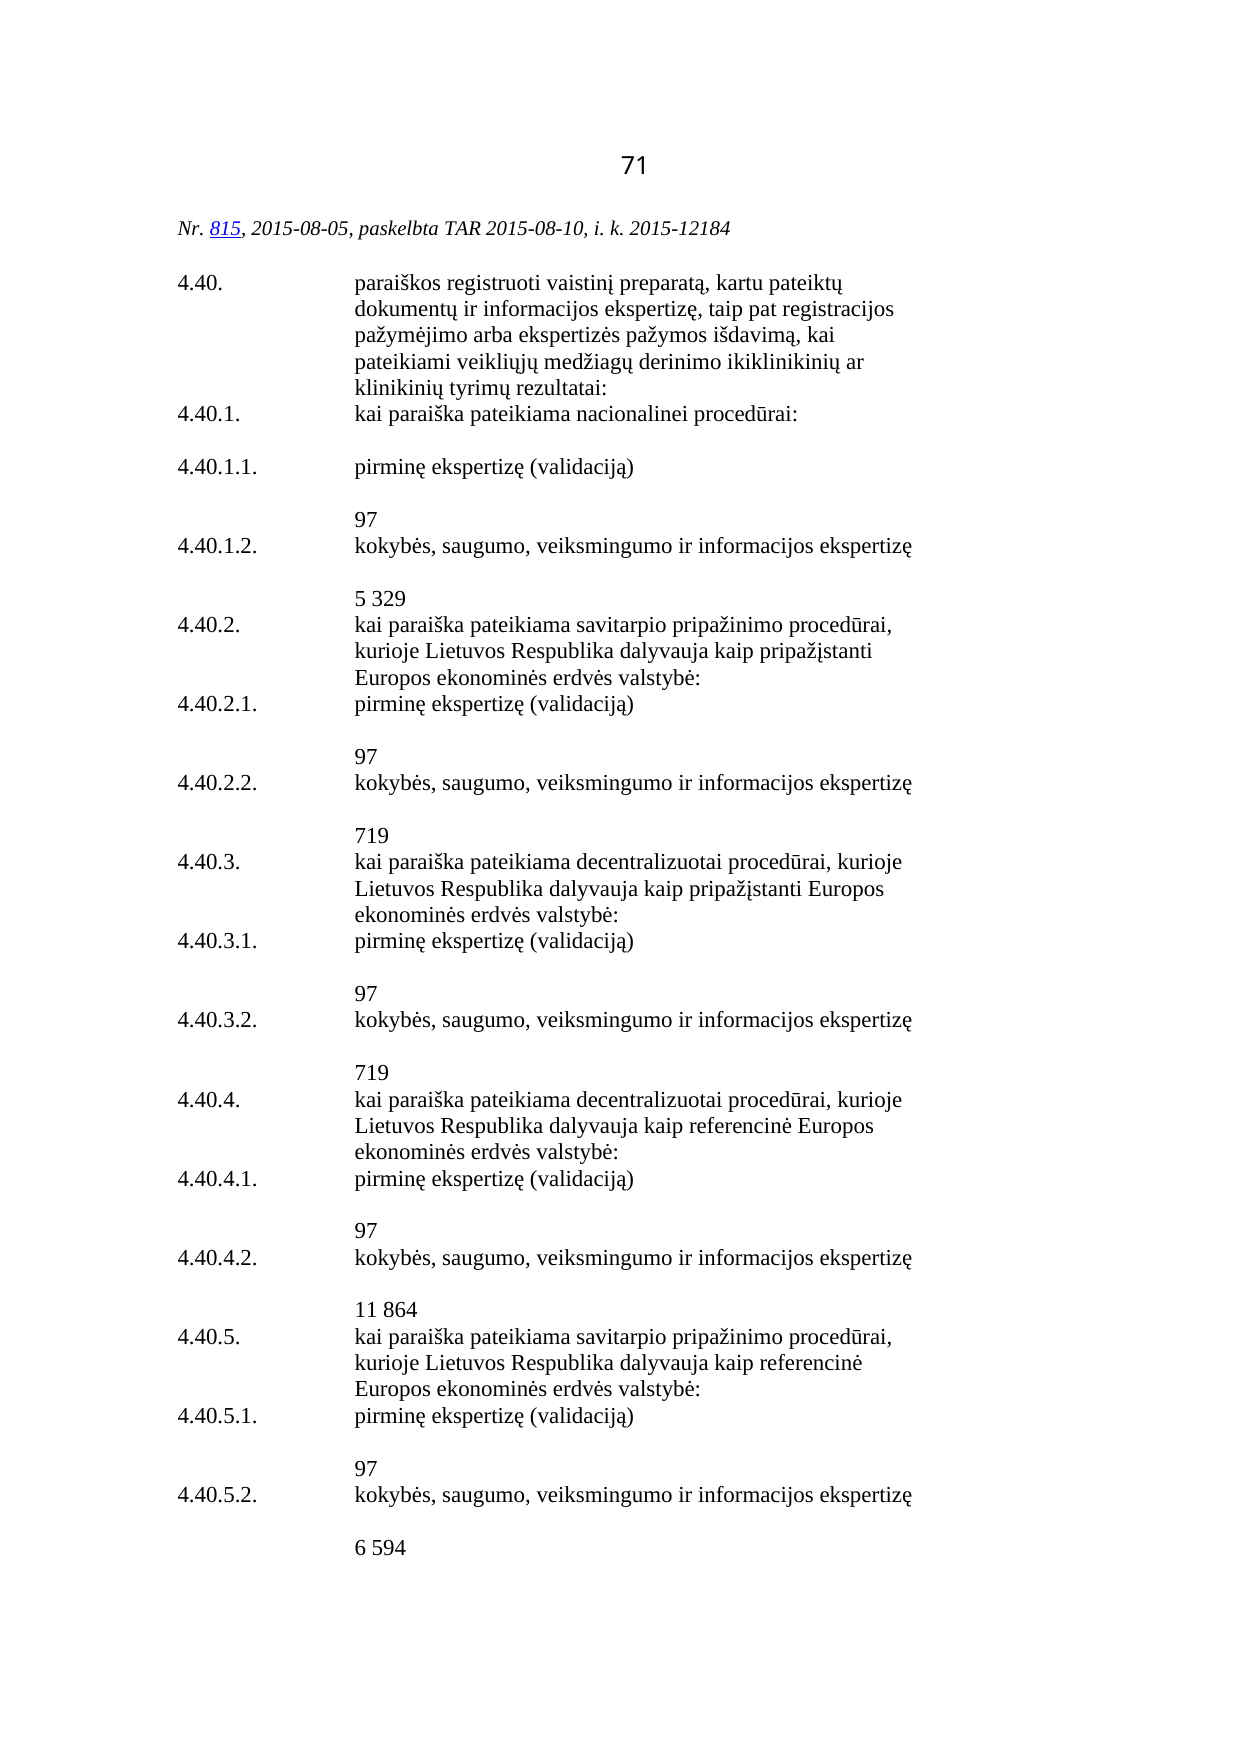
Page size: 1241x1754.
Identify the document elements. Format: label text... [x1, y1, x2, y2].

text 4.40.2. kai paraiška pateikiama savitarpio pripažinimo procedūrai, [177, 611, 945, 638]
text 4.40.3.2. kokybės, saugumo, veiksmingumo ir informacijos ekspertizę 719 [177, 1007, 945, 1086]
text kurioje Lietuvos Respublika dalyvauja kaip referencinė [354, 1349, 945, 1376]
text pateikiami veikliųjų medžiagų derinimo ikiklinikinių ar [354, 348, 945, 374]
text Lietuvos Respublika dalyvauja kaip pripažįstanti Europos [354, 875, 945, 901]
text pažymėjimo arba ekspertizės pažymos išdavimą, kai [354, 321, 945, 348]
text 4.40.1. kai paraiška pateikiama nacionalinei procedūrai: [177, 400, 945, 453]
text Europos ekonominės erdvės valstybė: [354, 664, 945, 690]
text 4.40.2.1. pirminę ekspertizę (validaciją) 97 [177, 690, 945, 769]
text 4.40.2.2. kokybės, saugumo, veiksmingumo ir informacijos ekspertizę 719 [177, 769, 945, 848]
text 4.40.3.1. pirminę ekspertizę (validaciją) 97 [177, 927, 945, 1007]
text 4.40.1.2. kokybės, saugumo, veiksmingumo ir informacijos ekspertizę 5 329 [177, 532, 945, 611]
text ekonominės erdvės valstybė: [354, 1138, 945, 1165]
text 4.40.4.1. pirminę ekspertizę (validaciją) 97 [177, 1165, 945, 1244]
text ekonominės erdvės valstybė: [354, 901, 945, 927]
text Nr. 815, 2015-08-05, paskelbta TAR 2015-08-10, i. k. 2015-12184 [177, 216, 1093, 240]
text 4.40.4.2. kokybės, saugumo, veiksmingumo ir informacijos ekspertizę 11 864 [177, 1244, 945, 1323]
text 4.40.5. kai paraiška pateikiama savitarpio pripažinimo procedūrai, [177, 1323, 945, 1349]
text 4.40.1.1. pirminę ekspertizę (validaciją) 97 [177, 453, 945, 532]
text kurioje Lietuvos Respublika dalyvauja kaip pripažįstanti [354, 638, 945, 664]
text Lietuvos Respublika dalyvauja kaip referencinė Europos [354, 1112, 945, 1138]
text Europos ekonominės erdvės valstybė: [354, 1376, 945, 1402]
text dokumentų ir informacijos ekspertizę, taip pat registracijos [354, 295, 945, 321]
text 4.40.5.1. pirminę ekspertizę (validaciją) 97 [177, 1402, 945, 1481]
text 4.40.5.2. kokybės, saugumo, veiksmingumo ir informacijos ekspertizę 6 594 [177, 1481, 945, 1560]
text klinikinių tyrimų rezultatai: [354, 374, 945, 400]
text 4.40.4. kai paraiška pateikiama decentralizuotai procedūrai, kurioje [177, 1086, 945, 1112]
text 4.40. paraiškos registruoti vaistinį preparatą, kartu pateiktų [177, 269, 945, 295]
text 4.40.3. kai paraiška pateikiama decentralizuotai procedūrai, kurioje [177, 848, 945, 875]
